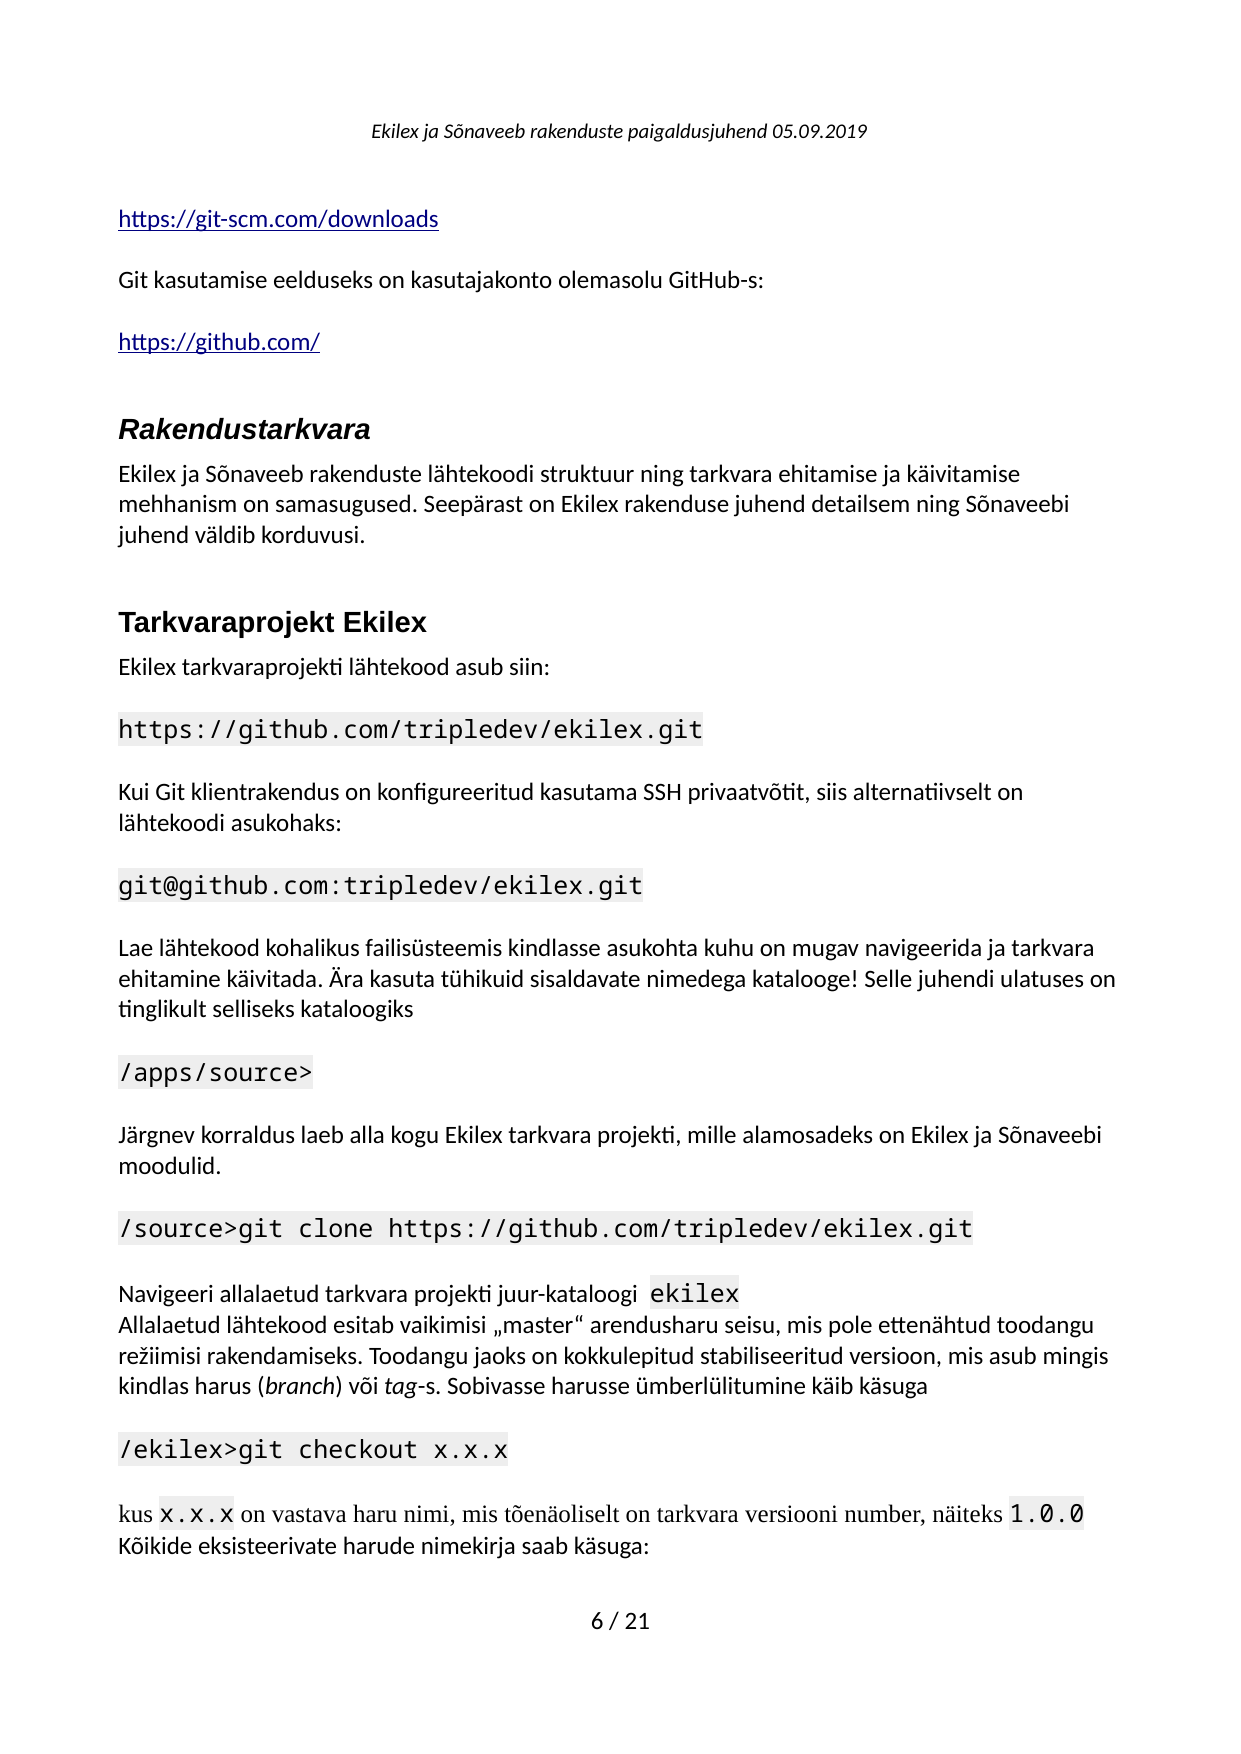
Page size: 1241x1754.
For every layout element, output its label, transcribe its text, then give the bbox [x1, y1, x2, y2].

text Kui Git klientrakendus on konfigureeritud kasutama SSH privaatvõtit, siis alternatiivselt on lähtekoodi asukohaks: [118, 776, 1122, 837]
text https://github.com/ [118, 326, 1122, 356]
text Järgnev korraldus laeb alla kogu Ekilex tarkvara projekti, mille alamosadeks on Ekilex ja Sõnaveebi moodulid. [118, 1119, 1122, 1180]
text Ekilex ja Sõnaveeb rakenduste lähtekoodi struktuur ning tarkvara ehitamise ja käivitamise mehhanism on samasugused. Seepärast on Ekilex rakenduse juhend detailsem ning Sõnaveebi juhend väldib korduvusi. [118, 458, 1122, 549]
text Lae lähtekood kohalikus failisüsteemis kindlasse asukohta kuhu on mugav navigeerida ja tarkvara ehitamine käivitada. Ära kasuta tühikuid sisaldavate nimedega katalooge! Selle juhendi ulatuses on tinglikult selliseks kataloogiks [118, 933, 1122, 1024]
text /source>git clone https://github.com/tripledev/ekilex.git [118, 1211, 1122, 1245]
text Kõikide eksisteerivate harude nimekirja saab käsuga: [118, 1530, 1122, 1561]
text Navigeeri allalaetud tarkvara projekti juur-kataloogi ekilex [118, 1275, 1122, 1309]
subtitle Tarkvaraprojekt Ekilex [118, 605, 1122, 638]
subtitle Rakendustarkvara [118, 412, 1122, 445]
text Ekilex tarkvaraprojekti lähtekood asub siin: [118, 651, 1122, 681]
text Allalaetud lähtekood esitab vaikimisi „master“ arendusharu seisu, mis pole ettenähtud toodangu režiimisi rakendamiseks. Toodangu jaoks on kokkulepitud stabiliseeritud versioon, mis asub mingis kindlas harus (branch) või tag-s. Sobivasse harusse ümberlülitumine käib käsuga [118, 1309, 1122, 1401]
text kus x.x.x on vastava haru nimi, mis tõenäoliselt on tarkvara versiooni number, näiteks 1.0.0 [118, 1496, 1122, 1530]
text /apps/source> [118, 1055, 1122, 1089]
text Git kasutamise eelduseks on kasutajakonto olemasolu GitHub-s: [118, 264, 1122, 295]
text /ekilex>git checkout x.x.x [118, 1432, 1122, 1466]
text git@github.com:tripledev/ekilex.git [118, 868, 1122, 902]
text https://github.com/tripledev/ekilex.git [118, 712, 1122, 746]
text https://git-scm.com/downloads [118, 203, 1122, 234]
